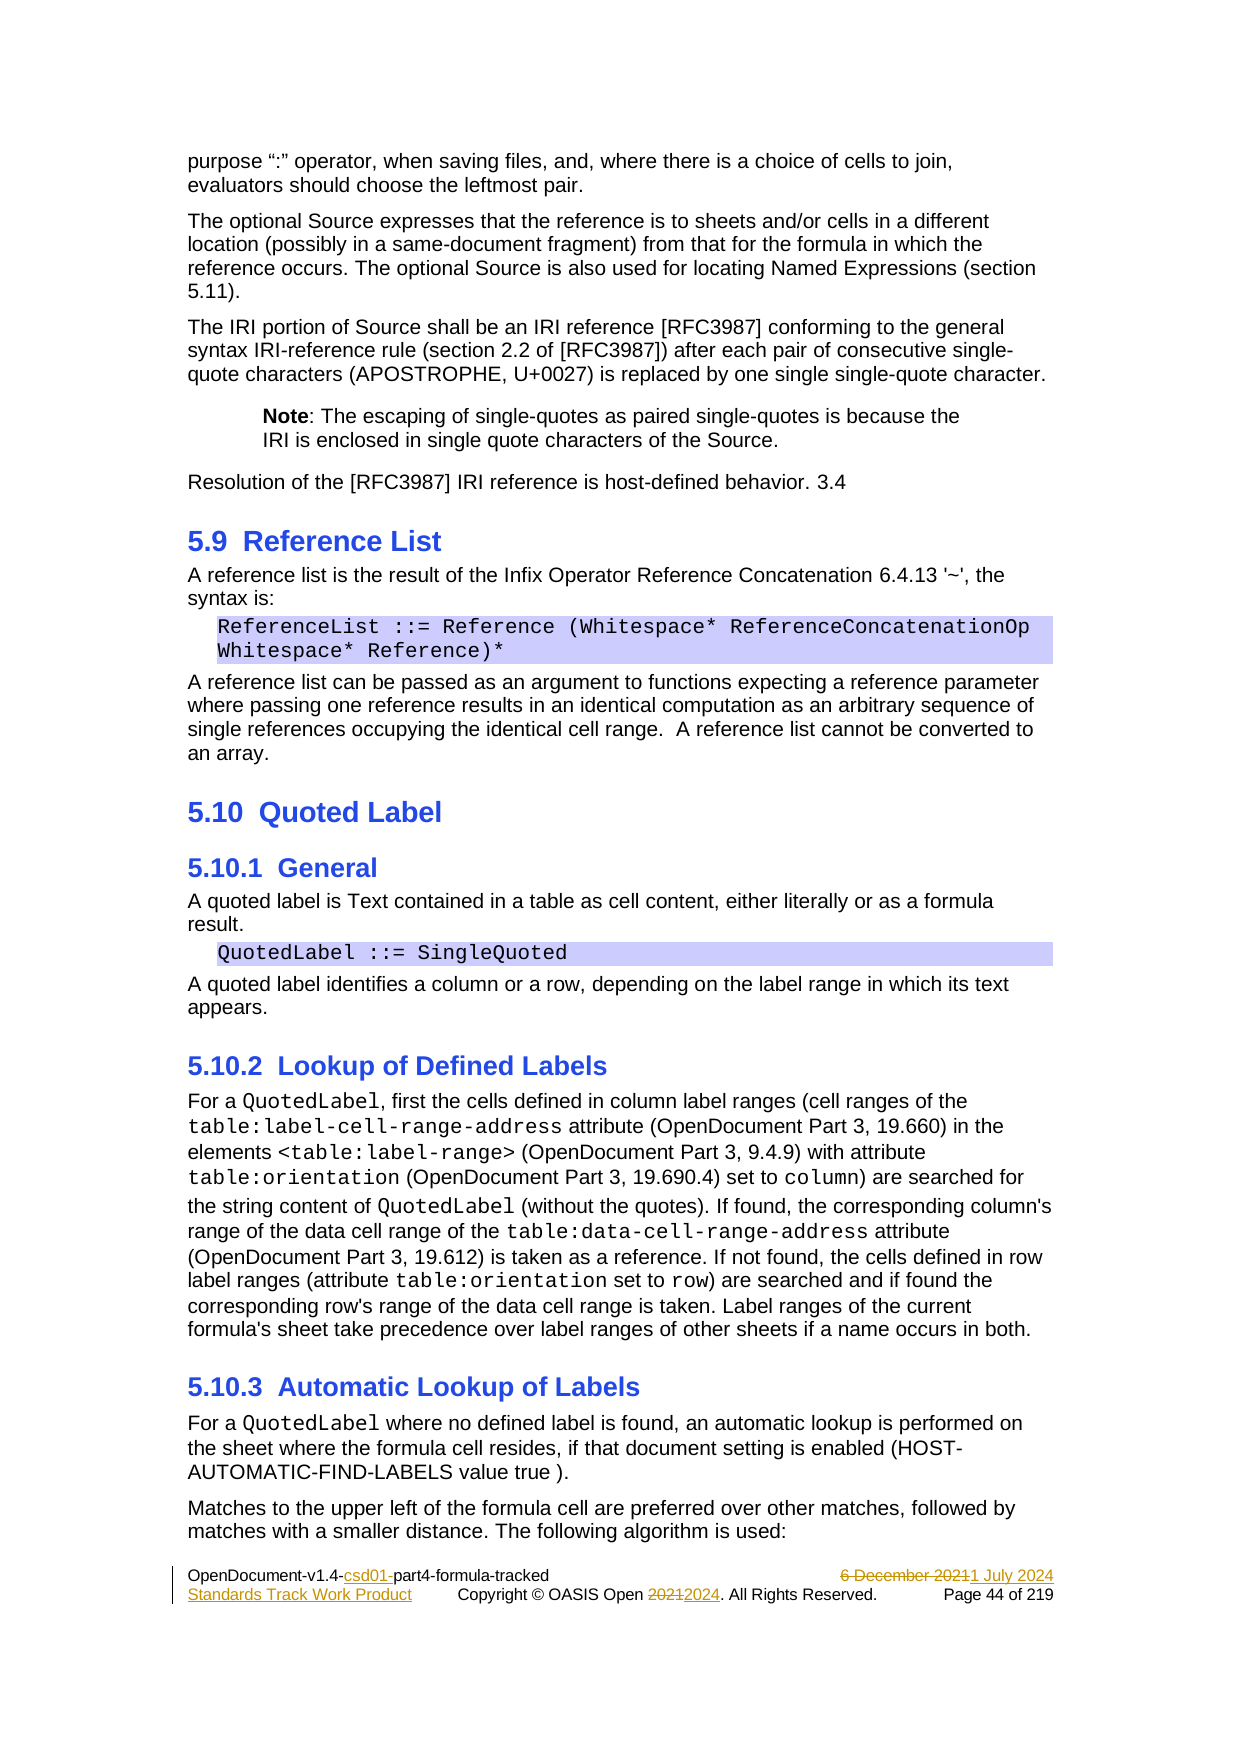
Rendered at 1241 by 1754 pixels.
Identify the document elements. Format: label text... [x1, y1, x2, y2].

text ReferenceList ::= Reference (Whitespace* ReferenceConcatenationOp Whitespace* Reference)* [217, 616, 1053, 664]
text A quoted label is Text contained in a table as cell content, either literally or as a formula result. [187, 889, 1053, 936]
text Matches to the upper left of the formula cell are preferred over other matches, followed by matches with a smaller distance. The following algorithm is used: [187, 1496, 1053, 1543]
text For a QuotedLabel, first the cells defined in column label ranges (cell ranges of the table:label-cell-range-address attribute (OpenDocument Part 3, 19.660) in the elements <table:label-range> (OpenDocument Part 3, 9.4.9) with attribute table:orientation (OpenDocument Part 3, 19.690.4) set to column) are searched for the string content of QuotedLabel (without the quotes). If found, the corresponding column's range of the data cell range of the table:data-cell-range-address attribute (OpenDocument Part 3, 19.612) is taken as a reference. If not found, the cells defined in row label ranges (attribute table:orientation set to row) are searched and if found the corresponding row's range of the data cell range is taken. Label ranges of the current formula's sheet take precedence over label ranges of other sheets if a name occurs in both. [187, 1086, 1053, 1341]
text Note: The escaping of single-quotes as paired single-quotes is because the IRI is enclosed in single quote characters of the Source. [262, 404, 978, 452]
subtitle Lookup of Defined Labels [187, 1050, 1053, 1080]
text A reference list is the result of the Infix Operator Reference Concatenation 6.4.13 '~', the syntax is: [187, 563, 1053, 610]
subtitle Reference List [187, 525, 1053, 557]
text A reference list can be passed as an argument to functions expecting a reference parameter where passing one reference results in an identical computation as an arbitrary sequence of single references occupying the identical cell range. A reference list cannot be converted to an array. [187, 670, 1053, 764]
text The optional Source expresses that the reference is to sheets and/or cells in a different location (possibly in a same-document fragment) from that for the formula in which the reference occurs. The optional Source is also used for locating Named Expressions (section 5.11). [187, 209, 1053, 303]
text Resolution of the [RFC3987] IRI reference is host-defined behavior. 3.4 [187, 470, 1053, 494]
text QuotedLabel ::= SingleQuoted [217, 942, 1053, 966]
text The IRI portion of Source shall be an IRI reference [RFC3987] conforming to the general syntax IRI-reference rule (section 2.2 of [RFC3987]) after each pair of consecutive single-quote characters (APOSTROPHE, U+0027) is replaced by one single single-quote character. [187, 315, 1053, 386]
subtitle General [187, 853, 1053, 883]
subtitle Automatic Lookup of Labels [187, 1372, 1053, 1402]
text For a QuotedLabel where no defined label is found, an automatic lookup is performed on the sheet where the formula cell resides, if that document setting is enabled (HOST-AUTOMATIC-FIND-LABELS value true ). [187, 1408, 1053, 1484]
text A quoted label identifies a column or a row, depending on the label range in which its text appears. [187, 972, 1053, 1019]
text purpose “:” operator, when saving files, and, where there is a choice of cells to join, evaluators should choose the leftmost pair. [187, 150, 1053, 197]
subtitle Quoted Label [187, 796, 1053, 828]
